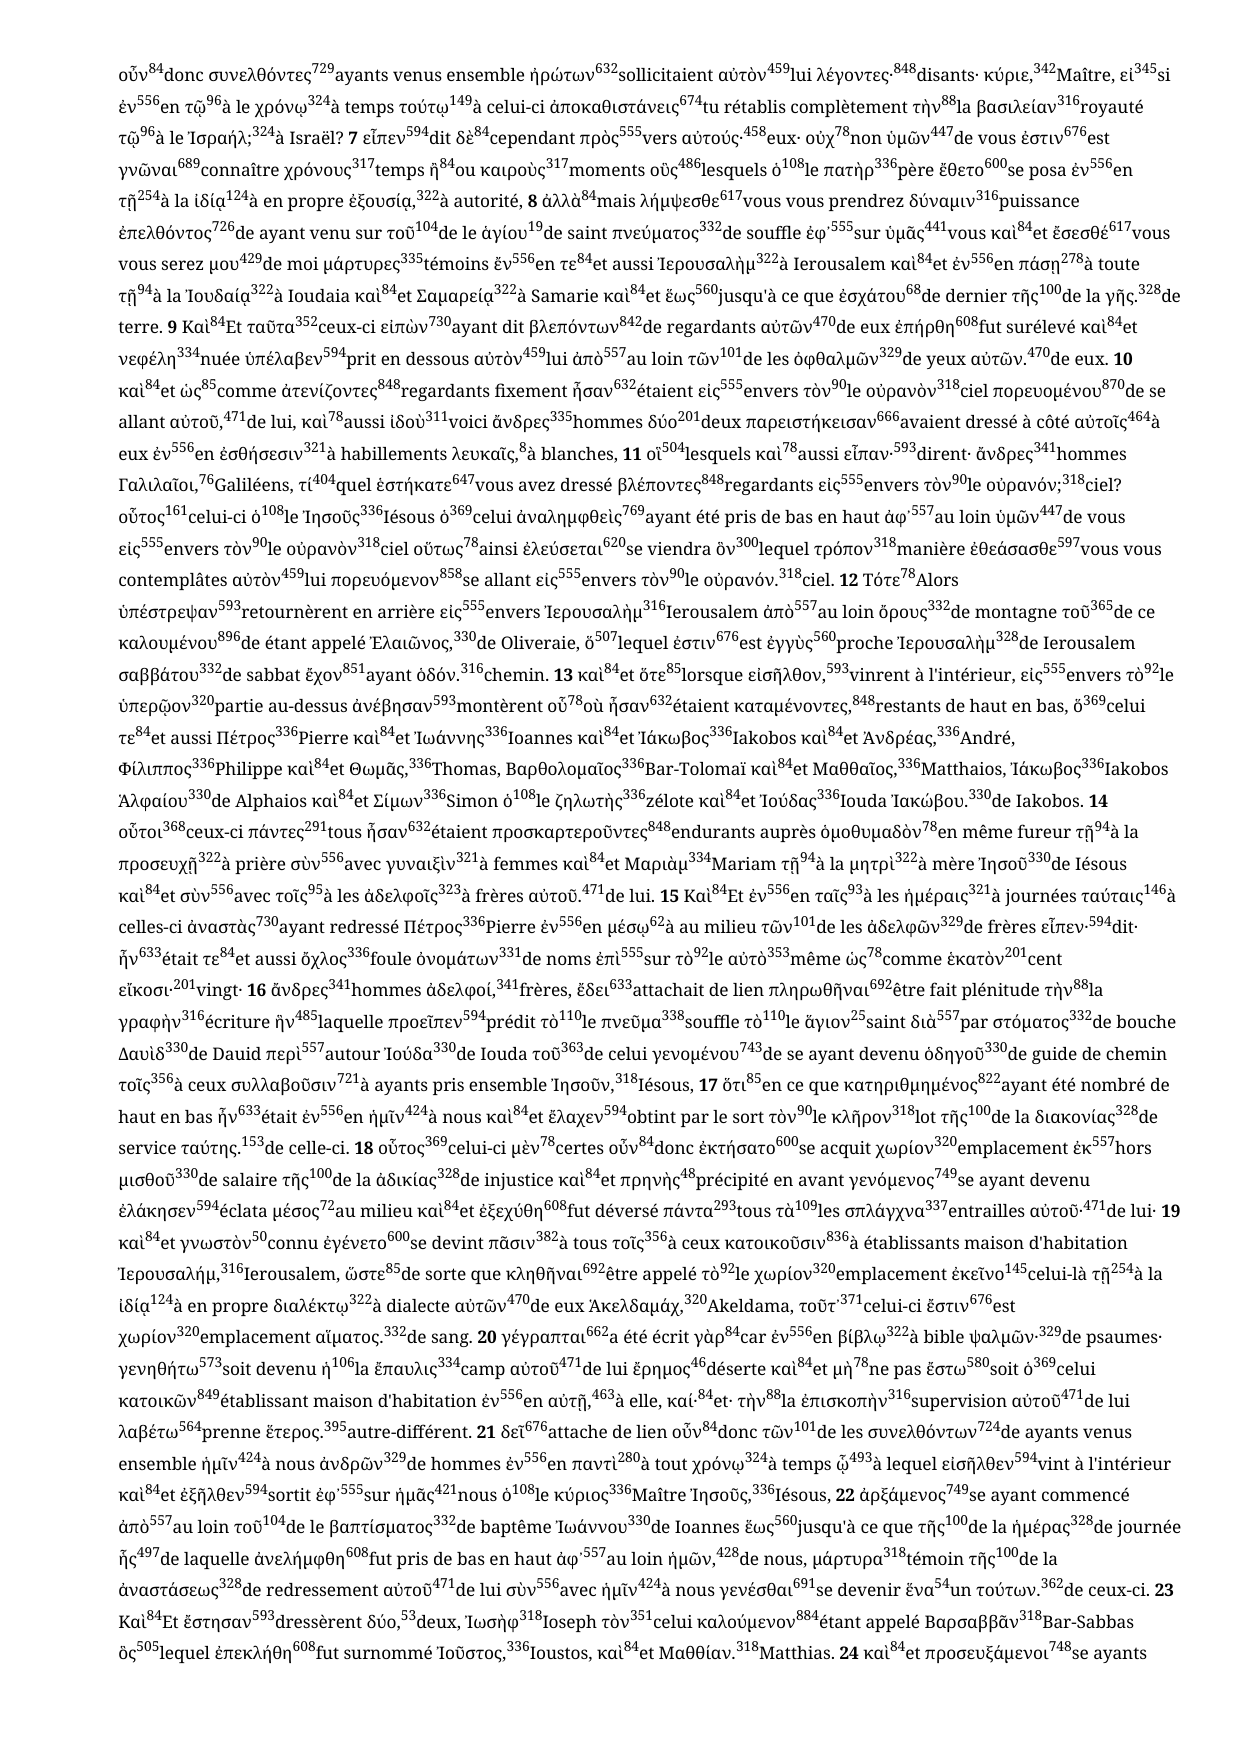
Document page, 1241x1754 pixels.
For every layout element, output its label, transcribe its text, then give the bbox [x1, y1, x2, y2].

text 1 Τὸν90Le μὲν345certes πρῶτον207premier λόγον318discours ἐποιησάμην596je me fis περὶ557autour πάντων,390de tous, ὦ309O Θεόφιλε,342Théophile, ὧν500de lesquels ἤρξατο600se commença ὁ108le Ἰησοῦς336Iésous ποιεῖν698faire τε84et aussi καὶ84et διδάσκειν,698enseigner, 2 ἄχρι560jusqu'à l'extrémité ἧς305de laquelle ἡμέρας328de journée ἐντειλάμενος749se ayant commandé τοῖς95à les ἀποστόλοις323à envoyés διὰ557par πνεύματος332de souffle ἁγίου19de saint οὓς486lesquels ἐξελέξατο600se élut ἀνελήμφθη.608fut pris de bas en haut. 3 Οἷς492à Lesquels καὶ78aussi παρέστησεν594dressa à côté ἑαυτὸν535lui-même ζῶντα831vivant μετὰ555après τὸ353ce παθεῖν689souffrir αὐτὸν459lui ἐν556en πολλοῖς281à nombreux τεκμηρίοις,325à preuves, δι᾽557par ἡμερῶν327de journées τεσσεράκοντα193de quarante ὀπτανόμενος876se faisant voir αὐτοῖς464à eux καὶ84et λέγων849disant τὰ352ces περὶ557autour τῆς100de la βασιλείας328de royauté τοῦ102de le θεοῦ·330de Dieu· 4 καὶ84et συναλιζόμενος876se faisant sel ensemble παρήγγειλεν594annonça auprès αὐτοῖς464à eux ἀπὸ557au loin Ἱεροσολύμων331de Ierosoluma μὴ84ne pas χωρίζεσθαι701être séparé ἀλλὰ84mais περιμένειν698rester autour τὴν88la ἐπαγγελίαν316promesse τοῦ102de le πατρὸς330de père ἣν485laquelle ἠκούσατέ591vous écoutâtes μου,429de moi, 5 ὅτι85en ce que Ἰωάννης336Ioannes μὲν84certes ἐβάπτισεν594baptisa ὕδατι,326à eau, ὑμεῖς453vous δὲ84cependant ἐν556en πνεύματι326à souffle βαπτισθήσεσθε624vous serez baptisé ἁγίῳ13à saint οὐ78non μετὰ555après πολλὰς271nombreuses ταύτας140celles-ci ἡμέρας.315journées. 6 Οἱ368Ceux μὲν78certes οὖν84donc συνελθόντες729ayants venus ensemble ἠρώτων632sollicitaient αὐτὸν459lui λέγοντες·848disants· κύριε,342Maître, εἰ345si ἐν556en τῷ96à le χρόνῳ324à temps τούτῳ149à celui-ci ἀποκαθιστάνεις674tu rétablis complètement τὴν88la βασιλείαν316royauté τῷ96à le Ἰσραήλ;324à Israël? 7 εἶπεν594dit δὲ84cependant πρὸς555vers αὐτούς·458eux· οὐχ78non ὑμῶν447de vous ἐστιν676est γνῶναι689connaître χρόνους317temps ἢ84ou καιροὺς317moments οὓς486lesquels ὁ108le πατὴρ336père ἔθετο600se posa ἐν556en τῇ254à la ἰδίᾳ124à en propre ἐξουσίᾳ,322à autorité, 8 ἀλλὰ84mais λήμψεσθε617vous vous prendrez δύναμιν316puissance ἐπελθόντος726de ayant venu sur τοῦ104de le ἁγίου19de saint πνεύματος332de souffle ἐφ᾽555sur ὑμᾶς441vous καὶ84et ἔσεσθέ617vous vous serez μου429de moi μάρτυρες335témoins ἔν556en τε84et aussi Ἰερουσαλὴμ322à Ierousalem καὶ84et ἐν556en πάσῃ278à toute τῇ94à la Ἰουδαίᾳ322à Ioudaia καὶ84et Σαμαρείᾳ322à Samarie καὶ84et ἕως560jusqu'à ce que ἐσχάτου68de dernier τῆς100de la γῆς.328de terre. 9 Καὶ84Et ταῦτα352ceux-ci εἰπὼν730ayant dit βλεπόντων842de regardants αὐτῶν470de eux ἐπήρθη608fut surélevé καὶ84et νεφέλη334nuée ὑπέλαβεν594prit en dessous αὐτὸν459lui ἀπὸ557au loin τῶν101de les ὀφθαλμῶν329de yeux αὐτῶν.470de eux. 10 καὶ84et ὡς85comme ἀτενίζοντες848regardants fixement ἦσαν632étaient εἰς555envers τὸν90le οὐρανὸν318ciel πορευομένου870de se allant αὐτοῦ,471de lui, καὶ78aussi ἰδοὺ311voici ἄνδρες335hommes δύο201deux παρειστήκεισαν666avaient dressé à côté αὐτοῖς464à eux ἐν556en ἐσθήσεσιν321à habillements λευκαῖς,8à blanches, 11 οἳ504lesquels καὶ78aussi εἶπαν·593dirent· ἄνδρες341hommes Γαλιλαῖοι,76Galiléens, τί404quel ἑστήκατε647vous avez dressé βλέποντες848regardants εἰς555envers τὸν90le οὐρανόν;318ciel? οὗτος161celui-ci ὁ108le Ἰησοῦς336Iésous ὁ369celui ἀναλημφθεὶς769ayant été pris de bas en haut ἀφ᾽557au loin ὑμῶν447de vous εἰς555envers τὸν90le οὐρανὸν318ciel οὕτως78ainsi ἐλεύσεται620se viendra ὃν300lequel τρόπον318manière ἐθεάσασθε597vous vous contemplâtes αὐτὸν459lui πορευόμενον858se allant εἰς555envers τὸν90le οὐρανόν.318ciel. 12 Τότε78Alors ὑπέστρεψαν593retournèrent en arrière εἰς555envers Ἰερουσαλὴμ316Ierousalem ἀπὸ557au loin ὄρους332de montagne τοῦ365de ce καλουμένου896de étant appelé Ἐλαιῶνος,330de Oliveraie, ὅ507lequel ἐστιν676est ἐγγὺς560proche Ἰερουσαλὴμ328de Ierousalem σαββάτου332de sabbat ἔχον851ayant ὁδόν.316chemin. 13 καὶ84et ὅτε85lorsque εἰσῆλθον,593vinrent à l'intérieur, εἰς555envers τὸ92le ὑπερῷον320partie au-dessus ἀνέβησαν593montèrent οὗ78où ἦσαν632étaient καταμένοντες,848restants de haut en bas, ὅ369celui τε84et aussi Πέτρος336Pierre καὶ84et Ἰωάννης336Ioannes καὶ84et Ἰάκωβος336Iakobos καὶ84et Ἀνδρέας,336André, Φίλιππος336Philippe καὶ84et Θωμᾶς,336Thomas, Βαρθολομαῖος336Bar-Tolomaï καὶ84et Μαθθαῖος,336Matthaios, Ἰάκωβος336Iakobos Ἁλφαίου330de Alphaios καὶ84et Σίμων336Simon ὁ108le ζηλωτὴς336zélote καὶ84et Ἰούδας336Iouda Ἰακώβου.330de Iakobos. 14 οὗτοι368ceux-ci πάντες291tous ἦσαν632étaient προσκαρτεροῦντες848endurants auprès ὁμοθυμαδὸν78en même fureur τῇ94à la προσευχῇ322à prière σὺν556avec γυναιξὶν321à femmes καὶ84et Μαριὰμ334Mariam τῇ94à la μητρὶ322à mère Ἰησοῦ330de Iésous καὶ84et σὺν556avec τοῖς95à les ἀδελφοῖς323à frères αὐτοῦ.471de lui. 15 Καὶ84Et ἐν556en ταῖς93à les ἡμέραις321à journées ταύταις146à celles-ci ἀναστὰς730ayant redressé Πέτρος336Pierre ἐν556en μέσῳ62à au milieu τῶν101de les ἀδελφῶν329de frères εἶπεν·594dit· ἦν633était τε84et aussi ὄχλος336foule ὀνομάτων331de noms ἐπὶ555sur τὸ92le αὐτὸ353même ὡς78comme ἑκατὸν201cent εἴκοσι·201vingt· 16 ἄνδρες341hommes ἀδελφοί,341frères, ἔδει633attachait de lien πληρωθῆναι692être fait plénitude τὴν88la γραφὴν316écriture ἣν485laquelle προεῖπεν594prédit τὸ110le πνεῦμα338souffle τὸ110le ἅγιον25saint διὰ557par στόματος332de bouche Δαυὶδ330de Dauid περὶ557autour Ἰούδα330de Iouda τοῦ363de celui γενομένου743de se ayant devenu ὁδηγοῦ330de guide de chemin τοῖς356à ceux συλλαβοῦσιν721à ayants pris ensemble Ἰησοῦν,318Iésous, 17 ὅτι85en ce que κατηριθμημένος822ayant été nombré de haut en bas ἦν633était ἐν556en ἡμῖν424à nous καὶ84et ἔλαχεν594obtint par le sort τὸν90le κλῆρον318lot τῆς100de la διακονίας328de service ταύτης.153de celle-ci. 18 οὗτος369celui-ci μὲν78certes οὖν84donc ἐκτήσατο600se acquit χωρίον320emplacement ἐκ557hors μισθοῦ330de salaire τῆς100de la ἀδικίας328de injustice καὶ84et πρηνὴς48précipité en avant γενόμενος749se ayant devenu ἐλάκησεν594éclata μέσος72au milieu καὶ84et ἐξεχύθη608fut déversé πάντα293tous τὰ109les σπλάγχνα337entrailles αὐτοῦ·471de lui· 19 καὶ84et γνωστὸν50connu ἐγένετο600se devint πᾶσιν382à tous τοῖς356à ceux κατοικοῦσιν836à établissants maison d'habitation Ἰερουσαλήμ,316Ierousalem, ὥστε85de sorte que κληθῆναι692être appelé τὸ92le χωρίον320emplacement ἐκεῖνο145celui-là τῇ254à la ἰδίᾳ124à en propre διαλέκτῳ322à dialecte αὐτῶν470de eux Ἁκελδαμάχ,320Akeldama, τοῦτ᾽371celui-ci ἔστιν676est χωρίον320emplacement αἵματος.332de sang. 20 γέγραπται662a été écrit γὰρ84car ἐν556en βίβλῳ322à bible ψαλμῶν·329de psaumes· γενηθήτω573soit devenu ἡ106la ἔπαυλις334camp αὐτοῦ471de lui ἔρημος46déserte καὶ84et μὴ78ne pas ἔστω580soit ὁ369celui κατοικῶν849établissant maison d'habitation ἐν556en αὐτῇ,463à elle, καί·84et· τὴν88la ἐπισκοπὴν316supervision αὐτοῦ471de lui λαβέτω564prenne ἕτερος.395autre-différent. 21 δεῖ676attache de lien οὖν84donc τῶν101de les συνελθόντων724de ayants venus ensemble ἡμῖν424à nous ἀνδρῶν329de hommes ἐν556en παντὶ280à tout χρόνῳ324à temps ᾧ493à lequel εἰσῆλθεν594vint à l'intérieur καὶ84et ἐξῆλθεν594sortit ἐφ᾽555sur ἡμᾶς421nous ὁ108le κύριος336Maître Ἰησοῦς,336Iésous, 22 ἀρξάμενος749se ayant commencé ἀπὸ557au loin τοῦ104de le βαπτίσματος332de baptême Ἰωάννου330de Ioannes ἕως560jusqu'à ce que τῆς100de la ἡμέρας328de journée ἧς497de laquelle ἀνελήμφθη608fut pris de bas en haut ἀφ᾽557au loin ἡμῶν,428de nous, μάρτυρα318témoin τῆς100de la ἀναστάσεως328de redressement αὐτοῦ471de lui σὺν556avec ἡμῖν424à nous γενέσθαι691se devenir ἕνα54un τούτων.362de ceux-ci. 23 Καὶ84Et ἔστησαν593dressèrent δύο,53deux, Ἰωσὴφ318Ioseph τὸν351celui καλούμενον884étant appelé Βαρσαββᾶν318Bar-Sabbas ὃς505lequel ἐπεκλήθη608fut surnommé Ἰοῦστος,336Ioustos, καὶ84et Μαθθίαν.318Matthias. 24 καὶ84et προσευξάμενοι748se ayants priés εἶπαν·593dirent· σὺ454toi κύριε342Maître καρδιογνῶστα342connaisseur de coeur πάντων,388de tous, ἀνάδειξον562montre de bas en haut ὃν487lequel ἐξελέξω598tu te élus ἐκ557hors τούτων154de ceux-ci τῶν101de les δύο65de deux ἕνα54un 25 λαβεῖν689prendre τὸν90le τόπον318lieu τῆς100de la διακονίας328de service ταύτης153de celle-ci καὶ84et ἀποστολῆς328de envoi ἀφ᾽557au loin ἧς497de laquelle παρέβη594marcha à côté Ἰούδας336Iouda πορευθῆναι692être allé εἰς555envers τὸν250le τόπον318lieu τὸν90le ἴδιον.120en propre. 26 καὶ84et ἔδωκαν593donnèrent κλήρους317lots αὐτοῖς464à eux καὶ84et ἔπεσεν594tomba ὁ108le κλῆρος336lot ἐπὶ555sur Μαθθίαν318Matthias καὶ84et συνκατεψηφίσθη608fut compté de haut en bas avec μετὰ557avec τῶν101de les ἕνδεκα195de onze ἀποστόλων.329de envoyés. [118, 59, 1181, 1665]
